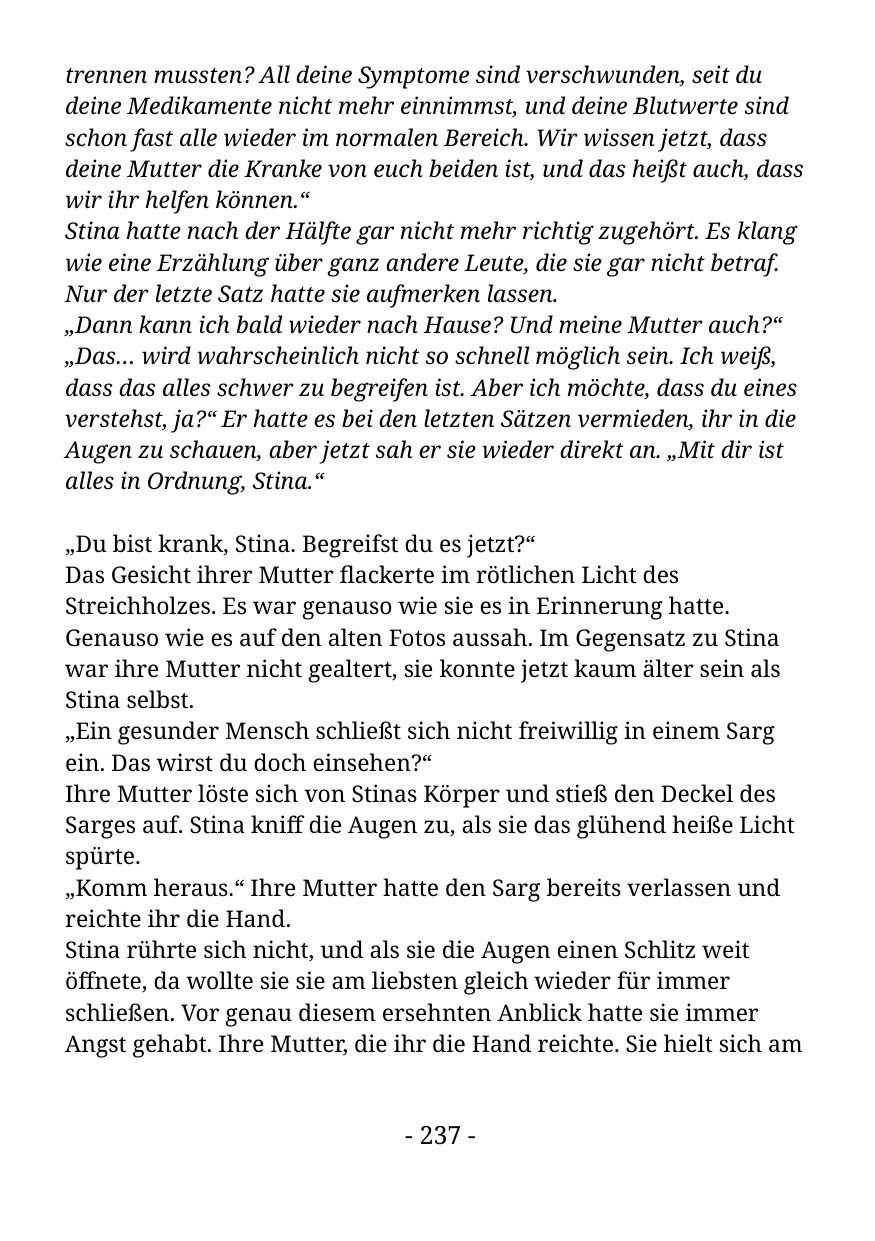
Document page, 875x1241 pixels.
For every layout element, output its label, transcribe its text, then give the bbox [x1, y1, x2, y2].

text trennen mussten? All deine Symptome sind verschwunden, seit du deine Medikamente nicht mehr einnimmst, und deine Blutwerte sind schon fast alle wieder im normalen Bereich. Wir wissen jetzt, dass deine Mutter die Kranke von euch beiden ist, und das heißt auch, dass wir ihr helfen können.“ Stina hatte nach der Hälfte gar nicht mehr richtig zugehört. Es klang wie eine Erzählung über ganz andere Leute, die sie gar nicht betraf. Nur der letzte Satz hatte sie aufmerken lassen. „Dann kann ich bald wieder nach Hause? Und meine Mutter auch?“ „Das… wird wahrscheinlich nicht so schnell möglich sein. Ich weiß, dass das alles schwer zu begreifen ist. Aber ich möchte, dass du eines verstehst, ja?“ Er hatte es bei den letzten Sätzen vermieden, ihr in die Augen zu schauen, aber jetzt sah er sie wieder direkt an. „Mit dir ist alles in Ordnung, Stina.“ „Du bist krank, Stina. Begreifst du es jetzt?“ Das Gesicht ihrer Mutter flackerte im rötlichen Licht des Streichholzes. Es war genauso wie sie es in Erinnerung hatte. Genauso wie es auf den alten Fotos aussah. Im Gegensatz zu Stina war ihre Mutter nicht gealtert, sie konnte jetzt kaum älter sein als Stina selbst. „Ein gesunder Mensch schließt sich nicht freiwillig in einem Sarg ein. Das wirst du doch einsehen?“ Ihre Mutter löste sich von Stinas Körper und stieß den Deckel des Sarges auf. Stina kniff die Augen zu, als sie das glühend heiße Licht spürte. „Komm heraus.“ Ihre Mutter hatte den Sarg bereits verlassen und reichte ihr die Hand. Stina rührte sich nicht, und als sie die Augen einen Schlitz weit öffnete, da wollte sie sie am liebsten gleich wieder für immer schließen. Vor genau diesem ersehnten Anblick hatte sie immer Angst gehabt. Ihre Mutter, die ihr die Hand reichte. Sie hielt sich am [65, 59, 809, 1059]
